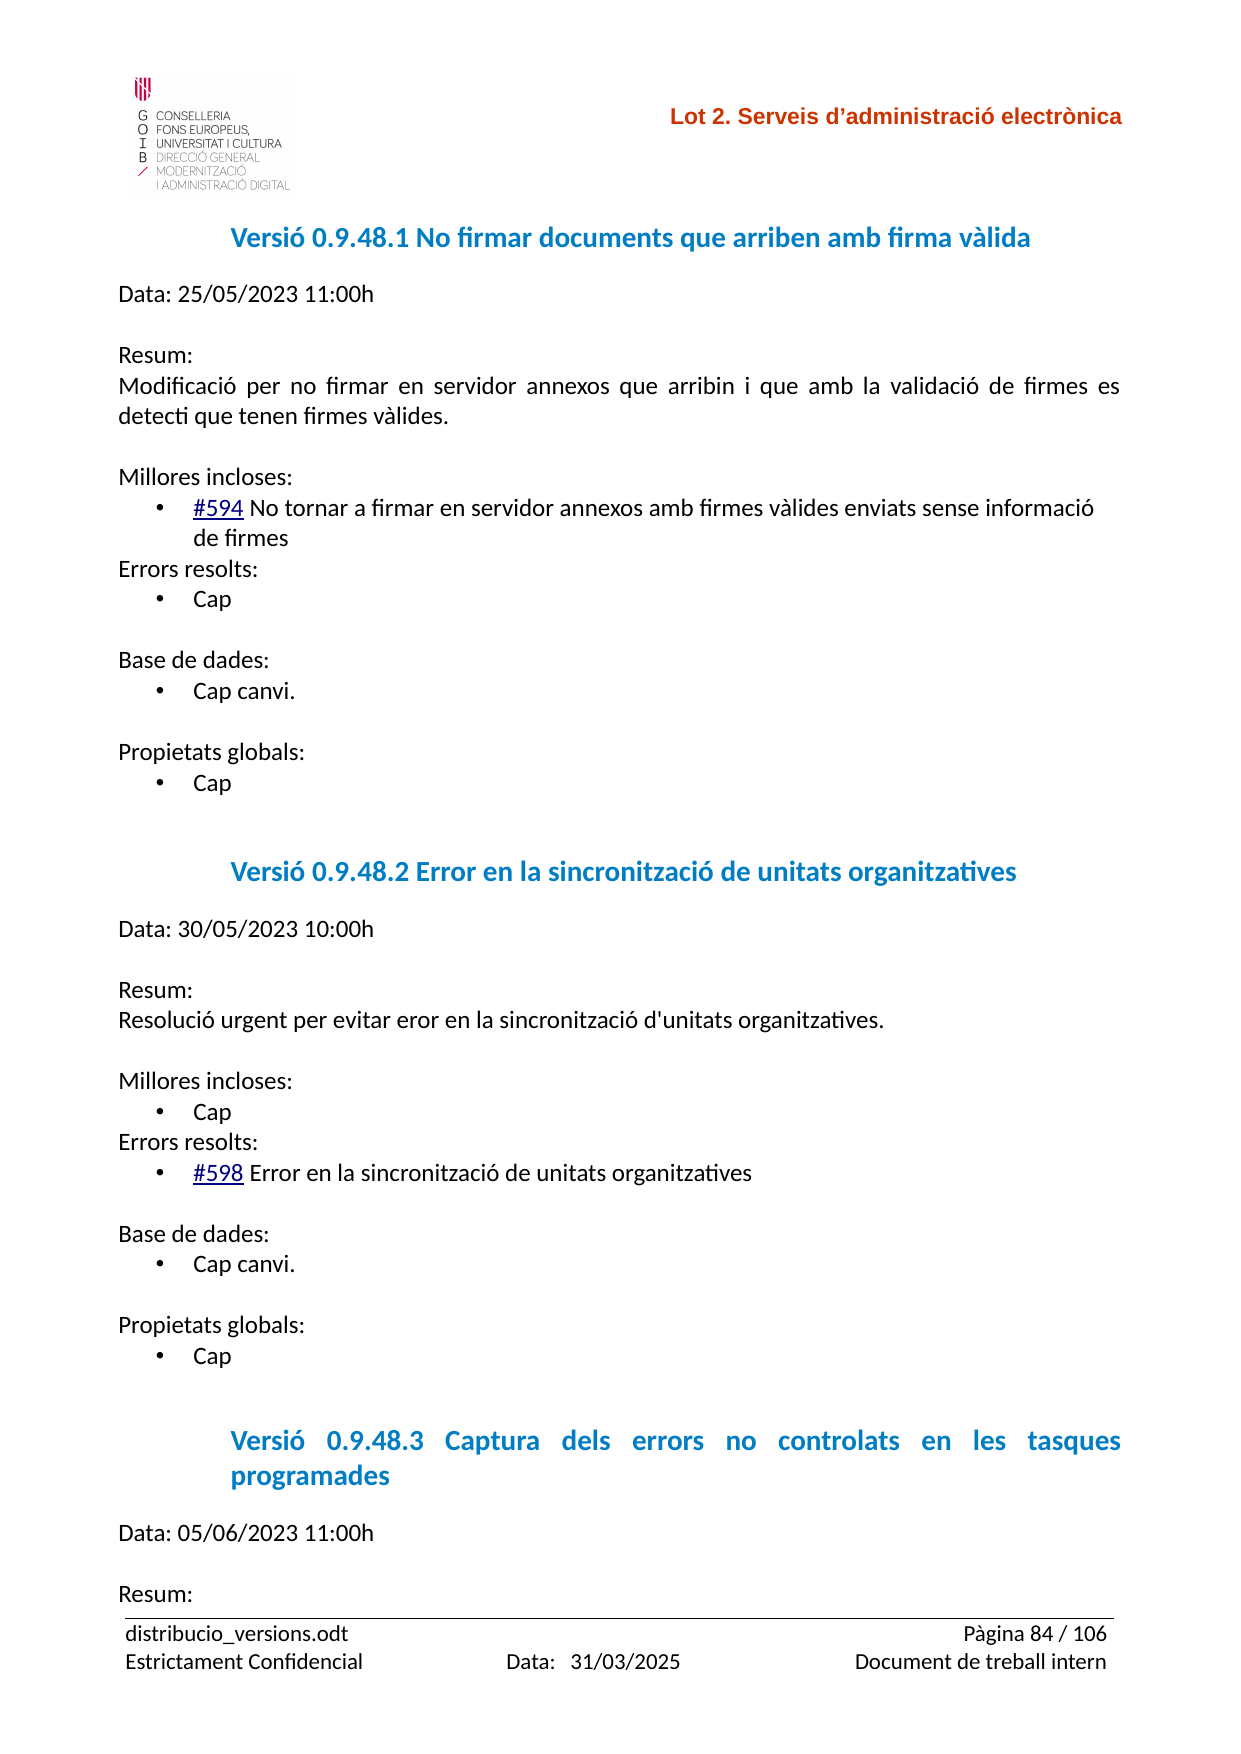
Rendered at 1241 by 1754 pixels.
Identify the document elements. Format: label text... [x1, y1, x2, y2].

text Propietats globals: [118, 1309, 1122, 1340]
text Data: 30/05/2023 10:00h [118, 913, 1122, 943]
list Cap canvi. [156, 675, 1122, 706]
text Resum: [118, 1578, 1122, 1608]
subtitle Versió 0.9.48.1 No firmar documents que arriben amb firma vàlida [153, 219, 1122, 255]
text Modificació per no firmar en servidor annexos que arribin i que amb la validació de firmes es detecti que tenen firmes vàlides. [118, 370, 1122, 431]
picture [126, 70, 299, 197]
text Base de dades: [118, 645, 1122, 675]
text Errors resolts: [118, 1126, 1122, 1157]
list Cap [156, 1096, 1122, 1126]
text Data: 25/05/2023 11:00h [118, 278, 1122, 309]
text Errors resolts: [118, 553, 1122, 584]
text Resolució urgent per evitar eror en la sincronització d'unitats organitzatives. [118, 1004, 1122, 1035]
text Millores incloses: [118, 462, 1122, 492]
list #594 No tornar a firmar en servidor annexos amb firmes vàlides enviats sense informació de firmes [156, 492, 1122, 553]
list #598 Error en la sincronització de unitats organitzatives [156, 1157, 1122, 1187]
text Millores incloses: [118, 1065, 1122, 1096]
subtitle Versió 0.9.48.3 Captura dels errors no controlats en les tasques programades [153, 1422, 1122, 1493]
list Cap canvi. [156, 1248, 1122, 1279]
text Data: 05/06/2023 11:00h [118, 1517, 1122, 1547]
text Resum: [118, 339, 1122, 370]
list Cap [156, 584, 1122, 614]
list Cap [156, 767, 1122, 797]
text Propietats globals: [118, 736, 1122, 767]
text Base de dades: [118, 1218, 1122, 1248]
text Resum: [118, 974, 1122, 1004]
list Cap [156, 1340, 1122, 1371]
subtitle Versió 0.9.48.2 Error en la sincronització de unitats organitzatives [153, 853, 1122, 889]
